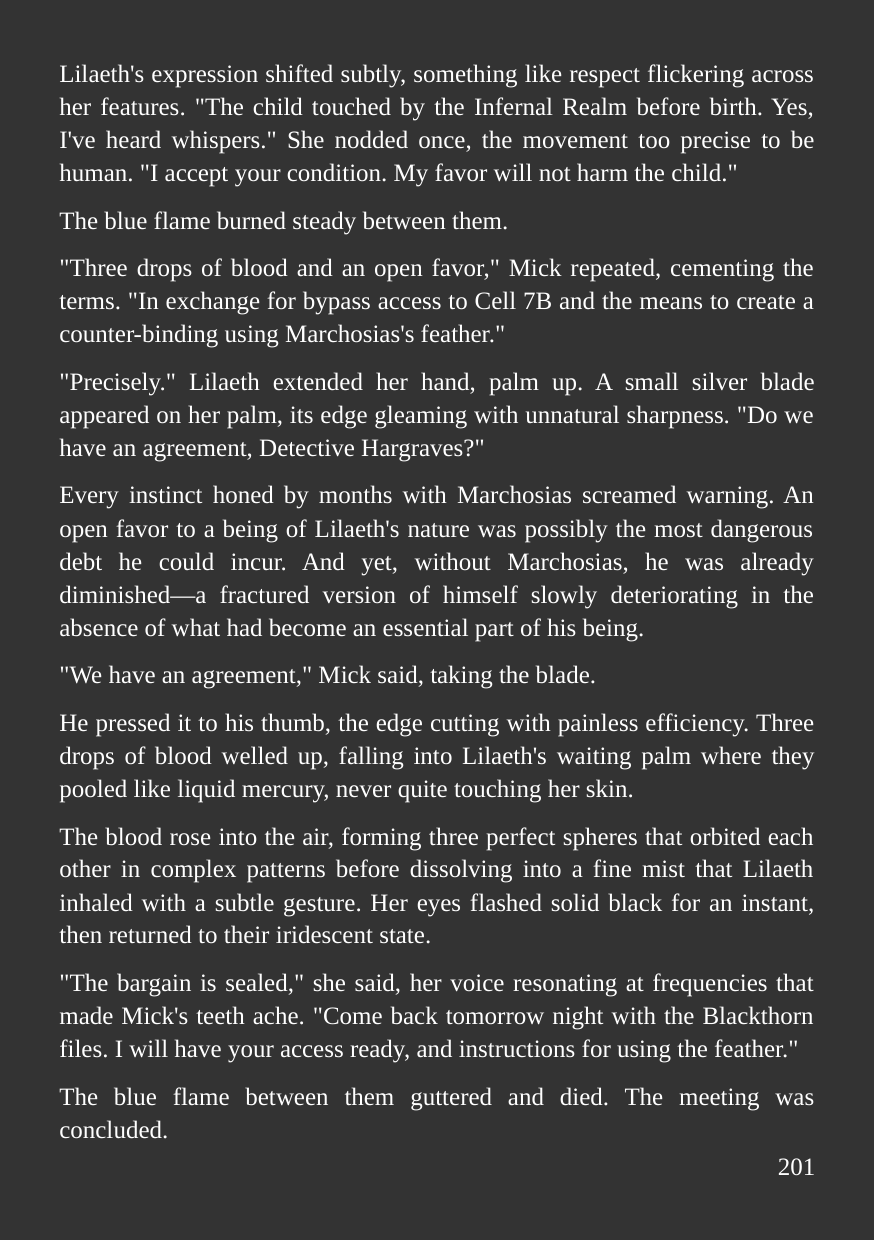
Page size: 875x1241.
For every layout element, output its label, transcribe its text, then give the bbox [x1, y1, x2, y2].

text Lilaeth's expression shifted subtly, something like respect flickering across her features. "The child touched by the Infernal Realm before birth. Yes, I've heard whispers." She nodded once, the movement too precise to be human. "I accept your condition. My favor will not harm the child." [59, 59, 815, 187]
text "We have an agreement," Mick said, taking the blade. [59, 660, 815, 689]
text "Three drops of blood and an open favor," Mick repeated, cementing the terms. "In exchange for bypass access to Cell 7B and the means to create a counter-binding using Marchosias's feather." [59, 253, 815, 348]
text Every instinct honed by months with Marchosias screamed warning. An open favor to a being of Lilaeth's nature was possibly the most dangerous debt he could incur. And yet, without Marchosias, he was already diminished—a fractured version of himself slowly deteriorating in the absence of what had become an essential part of his being. [59, 481, 815, 641]
text The blue flame between them guttered and died. The meeting was concluded. [59, 1082, 815, 1144]
text He pressed it to his thumb, the edge cutting with painless efficiency. Three drops of blood welled up, falling into Lilaeth's waiting palm where they pooled like liquid mercury, never quite touching her skin. [59, 708, 815, 803]
text The blue flame burned steady between them. [59, 206, 815, 234]
text "The bargain is sealed," she said, her voice resonating at frequencies that made Mick's teeth ache. "Come back tomorrow night with the Blackthorn files. I will have your access ready, and instructions for using the feather." [59, 968, 815, 1063]
text "Precisely." Lilaeth extended her hand, palm up. A small silver blade appeared on her palm, its edge gleaming with unnatural sharpness. "Do we have an agreement, Detective Hargraves?" [59, 367, 815, 462]
text The blood rose into the air, forming three perfect spheres that orbited each other in complex patterns before dissolving into a fine mist that Lilaeth inhaled with a subtle gesture. Her eyes flashed solid black for an instant, then returned to their iridescent state. [59, 822, 815, 949]
